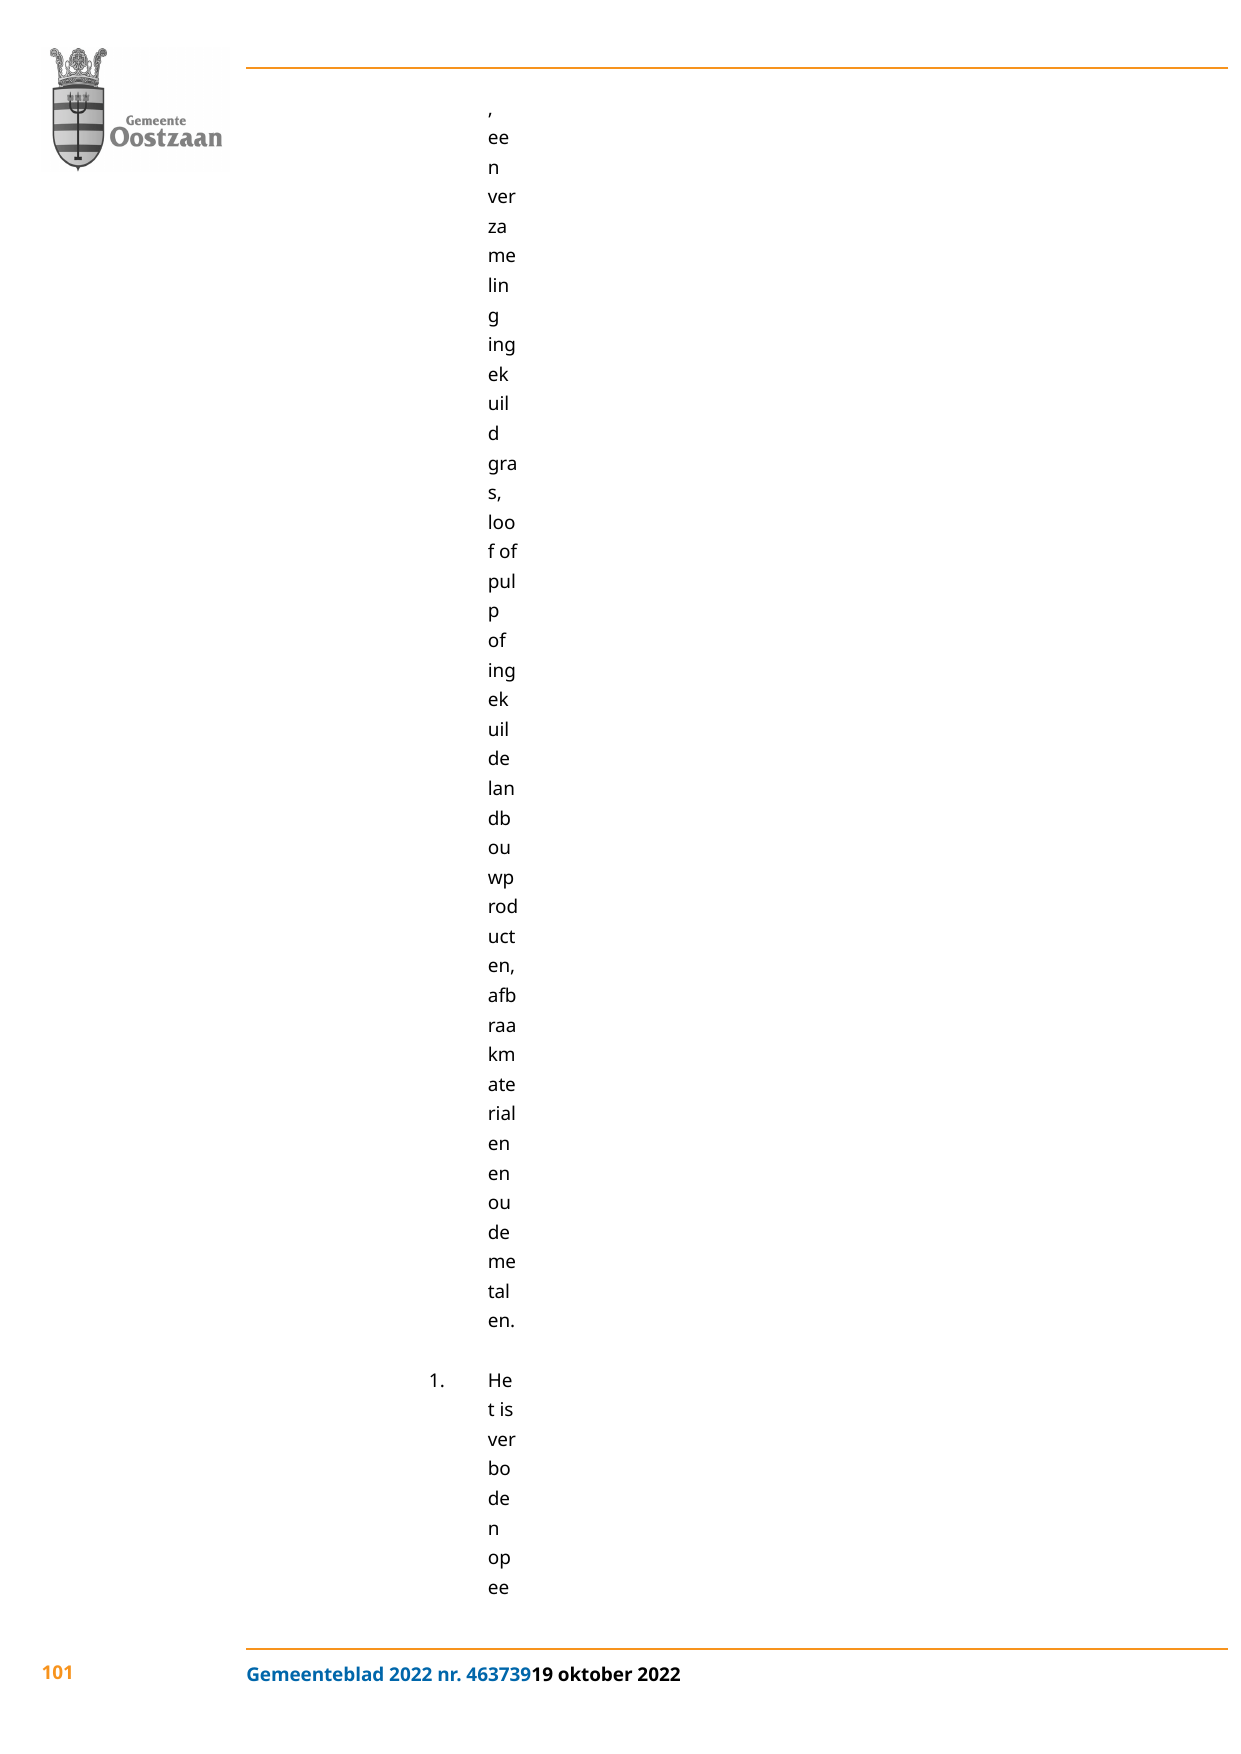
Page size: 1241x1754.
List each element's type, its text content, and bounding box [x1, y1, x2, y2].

table_cell , een verzameling ingekuild gras, loof of pulp of ingekuilde landbouwproducten, afbraakmaterialen en oude metalen. Het is verboden op ee [429, 95, 519, 1600]
table_cell [971, 95, 1061, 1600]
table_cell [700, 95, 971, 1600]
picture [41, 47, 231, 172]
table_cell [248, 95, 338, 1600]
table_cell [338, 95, 429, 1600]
table_cell [519, 95, 609, 1600]
table_cell [609, 95, 700, 1600]
